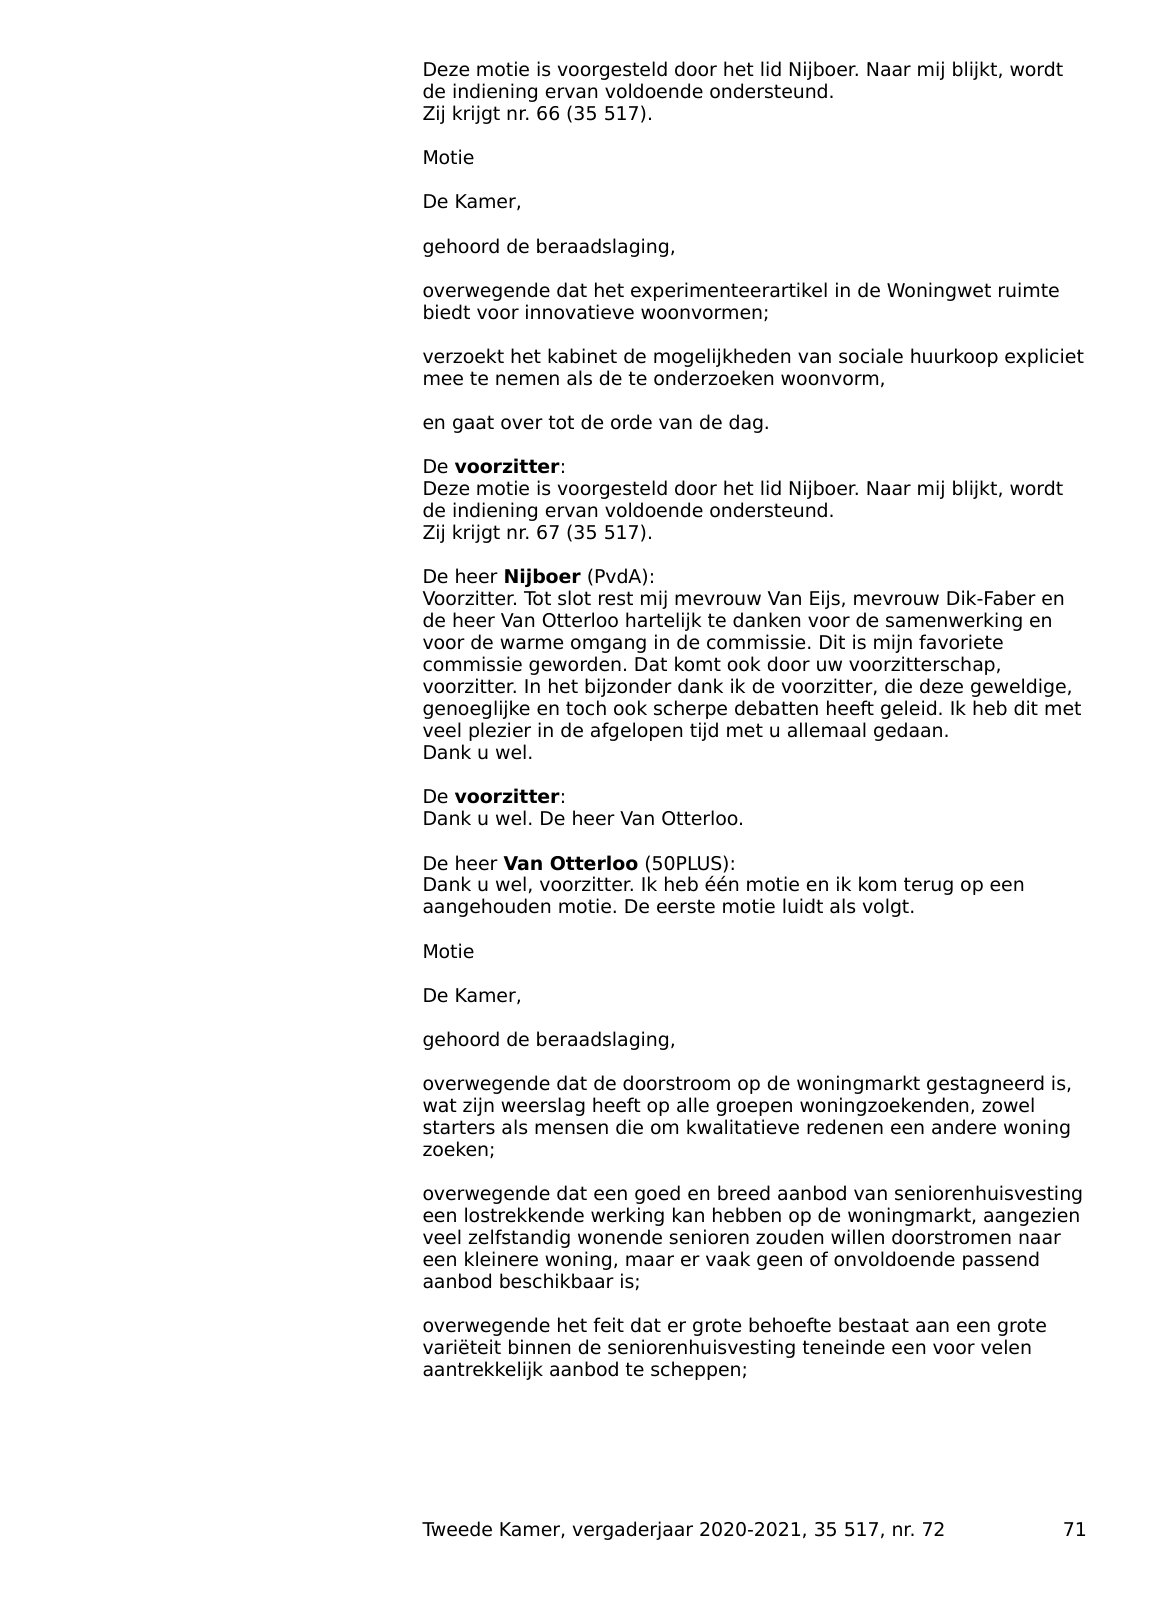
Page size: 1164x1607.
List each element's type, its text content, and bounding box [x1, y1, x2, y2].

text gehoord de beraadslaging, [422, 1029, 1087, 1051]
text Motie [422, 941, 1087, 962]
text verzoekt het kabinet de mogelijkheden van sociale huurkoop expliciet mee te nemen als de te onderzoeken woonvorm, [422, 346, 1087, 390]
text Deze motie is voorgesteld door het lid Nijboer. Naar mij blijkt, wordt de indiening ervan voldoende ondersteund. [422, 59, 1087, 103]
text overwegende dat het experimenteerartikel in de Woningwet ruimte biedt voor innovatieve woonvormen; [422, 280, 1087, 324]
text Zij krijgt nr. 67 (35 517). [422, 522, 1087, 544]
text overwegende dat de doorstroom op de woningmarkt gestagneerd is, wat zijn weerslag heeft op alle groepen woningzoekenden, zowel starters als mensen die om kwalitatieve redenen een andere woning zoeken; [422, 1073, 1087, 1161]
text Deze motie is voorgesteld door het lid Nijboer. Naar mij blijkt, wordt de indiening ervan voldoende ondersteund. [422, 478, 1087, 522]
text De heer Nijboer (PvdA): [422, 566, 1087, 588]
text De voorzitter: [422, 456, 1087, 478]
text Voorzitter. Tot slot rest mij mevrouw Van Eijs, mevrouw Dik-Faber en de heer Van Otterloo hartelijk te danken voor de samenwerking en voor de warme omgang in de commissie. Dit is mijn favoriete commissie geworden. Dat komt ook door uw voorzitterschap, voorzitter. In het bijzonder dank ik de voorzitter, die deze geweldige, genoeglijke en toch ook scherpe debatten heeft geleid. Ik heb dit met veel plezier in de afgelopen tijd met u allemaal gedaan. [422, 588, 1087, 742]
text Dank u wel. De heer Van Otterloo. [422, 808, 1087, 830]
text Dank u wel. [422, 742, 1087, 764]
text Motie [422, 147, 1087, 169]
text gehoord de beraadslaging, [422, 236, 1087, 257]
text De Kamer, [422, 985, 1087, 1007]
text overwegende het feit dat er grote behoefte bestaat aan een grote variëteit binnen de seniorenhuisvesting teneinde een voor velen aantrekkelijk aanbod te scheppen; [422, 1315, 1087, 1381]
text De voorzitter: [422, 786, 1087, 808]
text Zij krijgt nr. 66 (35 517). [422, 103, 1087, 125]
text overwegende dat een goed en breed aanbod van seniorenhuisvesting een lostrekkende werking kan hebben op de woningmarkt, aangezien veel zelfstandig wonende senioren zouden willen doorstromen naar een kleinere woning, maar er vaak geen of onvoldoende passend aanbod beschikbaar is; [422, 1183, 1087, 1293]
text De Kamer, [422, 191, 1087, 213]
text Dank u wel, voorzitter. Ik heb één motie en ik kom terug op een aangehouden motie. De eerste motie luidt als volgt. [422, 874, 1087, 918]
text en gaat over tot de orde van de dag. [422, 412, 1087, 434]
text De heer Van Otterloo (50PLUS): [422, 852, 1087, 874]
